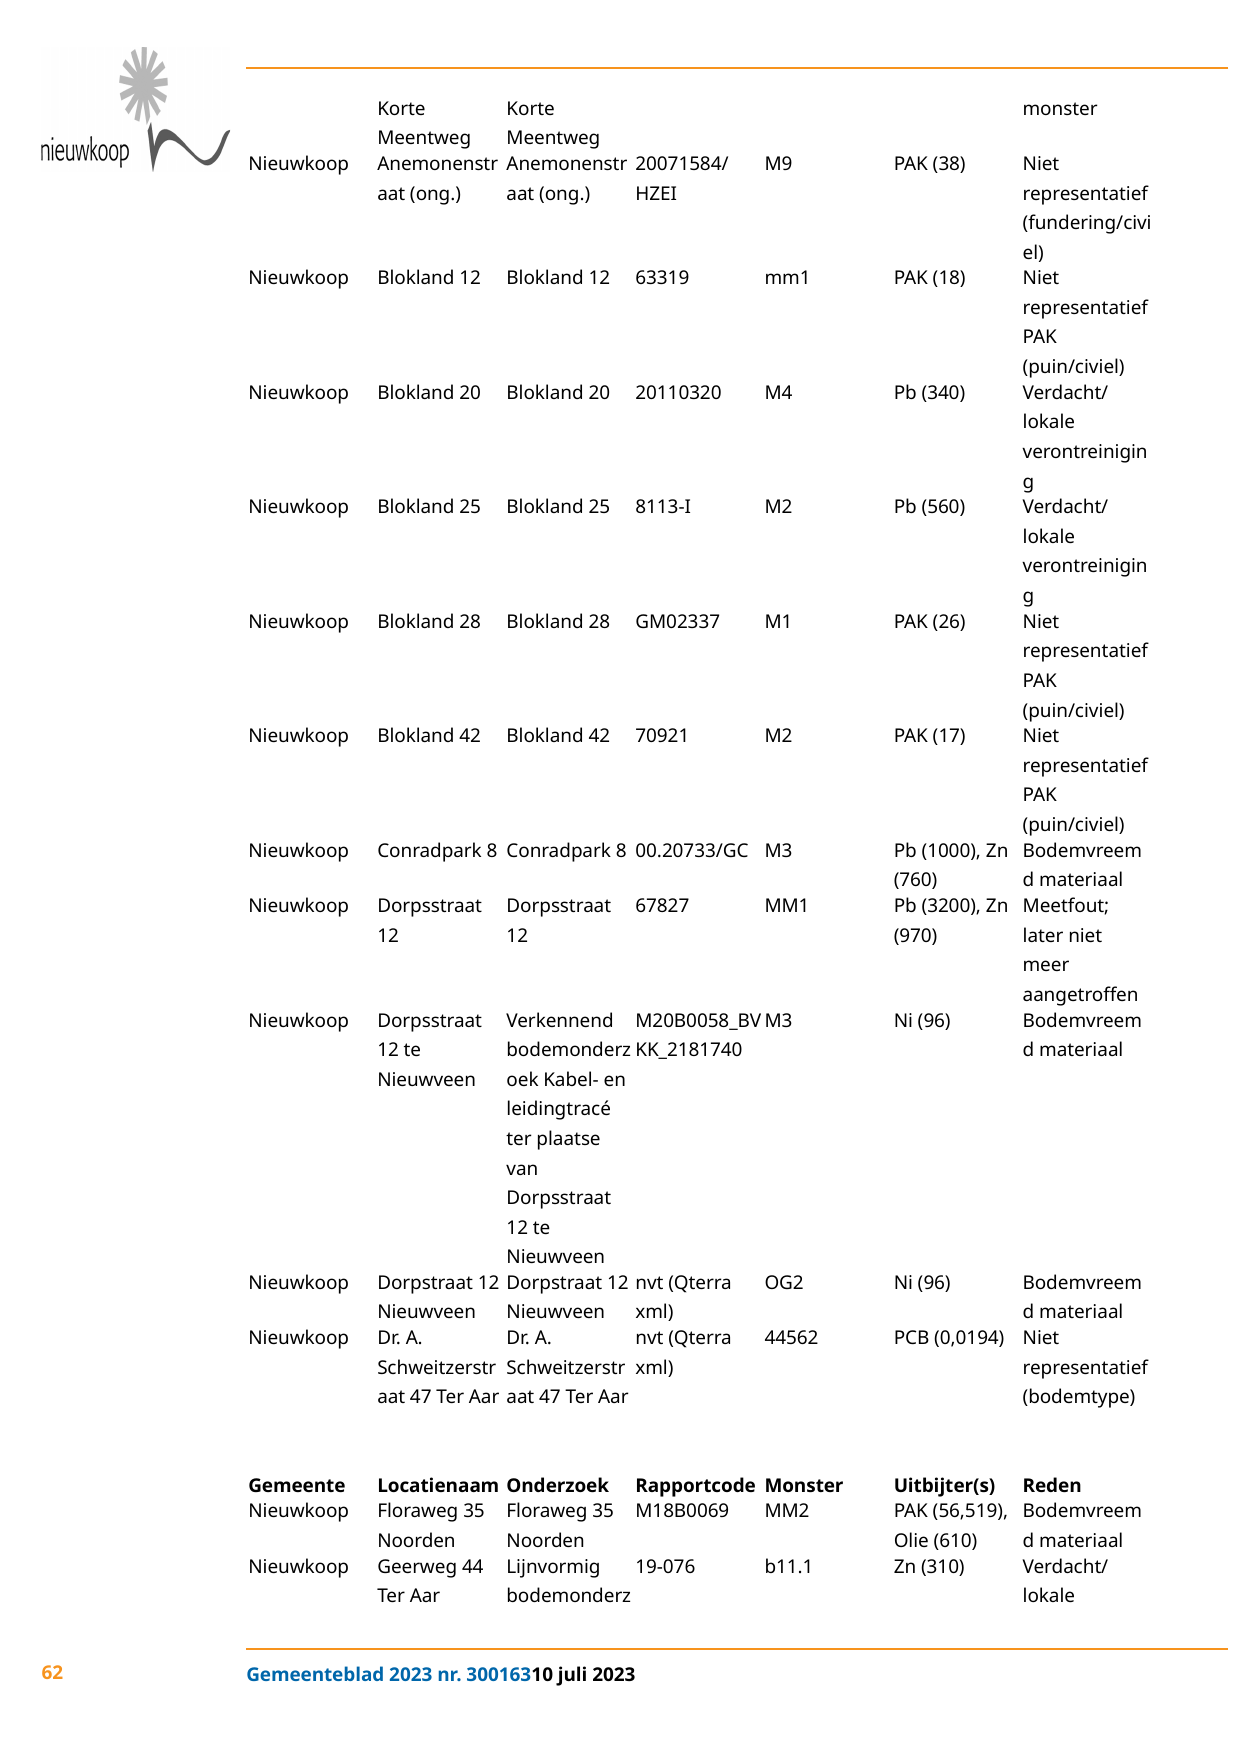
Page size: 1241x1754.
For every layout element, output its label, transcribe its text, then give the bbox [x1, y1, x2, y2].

table_cell Verdacht/lokale verontreiniging [1023, 494, 1152, 608]
table_cell Ni (96) [894, 1007, 1022, 1269]
table_cell M18B0069 [635, 1498, 764, 1553]
table_cell 63319 [635, 265, 764, 379]
table_cell Anemonenstraat (ong.) [377, 150, 506, 264]
table_cell Nieuwkoop [248, 379, 377, 493]
table_cell PAK (18) [894, 265, 1022, 379]
table_cell Dorpsstraat 12 [377, 892, 506, 1007]
table_cell M3 [764, 837, 893, 892]
table_cell [764, 95, 893, 150]
table_cell PAK (56,519), Olie (610) [894, 1498, 1022, 1553]
table_cell Zn (310) [894, 1553, 1022, 1608]
table_cell Blokland 28 [506, 608, 635, 722]
table_cell Nieuwkoop [248, 1498, 377, 1553]
table_cell Korte Meentweg [377, 95, 506, 150]
table_cell Dr. A. Schweitzerstraat 47 Ter Aar [377, 1325, 506, 1409]
table_cell M20B0058_BVKK_2181740 [635, 1007, 764, 1269]
table_cell MM1 [764, 892, 893, 1007]
table_cell Conradpark 8 [506, 837, 635, 892]
table_cell Verdacht/lokale verontreiniging [1023, 379, 1152, 493]
table_cell M1 [764, 608, 893, 722]
table_cell [894, 95, 1022, 150]
table_cell nvt (Qterra xml) [635, 1269, 764, 1324]
table_cell Niet representatief (fundering/civiel) [1023, 150, 1152, 264]
table_cell Dorpsstraat 12 te Nieuwveen [377, 1007, 506, 1269]
table_cell Nieuwkoop [248, 1325, 377, 1409]
table_cell Verkennend bodemonderzoek Kabel- en leidingtracé ter plaatse van Dorpsstraat 12 te Nieuwveen [506, 1007, 635, 1269]
table_cell Blokland 42 [506, 723, 635, 837]
table_cell Blokland 20 [506, 379, 635, 493]
table_cell Lijnvormig bodemonderz [506, 1553, 635, 1608]
table_cell Pb (3200), Zn (970) [894, 892, 1022, 1007]
table_cell Ni (96) [894, 1269, 1022, 1324]
table_cell Blokland 12 [377, 265, 506, 379]
table_cell Nieuwkoop [248, 723, 377, 837]
table_cell M3 [764, 1007, 893, 1269]
table_cell PAK (38) [894, 150, 1022, 264]
table_cell Floraweg 35 Noorden [506, 1498, 635, 1553]
table_cell [635, 95, 764, 150]
table_header Reden [1023, 1472, 1152, 1498]
table_cell M9 [764, 150, 893, 264]
table_cell Nieuwkoop [248, 892, 377, 1007]
table_cell Niet representatief PAK (puin/civiel) [1023, 723, 1152, 837]
table_cell Pb (1000), Zn (760) [894, 837, 1022, 892]
table_header Rapportcode [635, 1472, 764, 1498]
table_cell Blokland 28 [377, 608, 506, 722]
table_cell Niet representatief PAK (puin/civiel) [1023, 608, 1152, 722]
table_cell 70921 [635, 723, 764, 837]
table_cell Nieuwkoop [248, 1007, 377, 1269]
table_cell PCB (0,0194) [894, 1325, 1022, 1409]
table_cell 44562 [764, 1325, 893, 1409]
table_cell Dr. A. Schweitzerstraat 47 Ter Aar [506, 1325, 635, 1409]
table_cell Nieuwkoop [248, 265, 377, 379]
table_cell mm1 [764, 265, 893, 379]
table_cell Dorpstraat 12 Nieuwveen [377, 1269, 506, 1324]
table_cell Nieuwkoop [248, 1553, 377, 1608]
table_cell M2 [764, 494, 893, 608]
table_cell Geerweg 44 Ter Aar [377, 1553, 506, 1608]
table_cell Bodemvreemd materiaal [1023, 837, 1152, 892]
table_cell M2 [764, 723, 893, 837]
table_cell Floraweg 35 Noorden [377, 1498, 506, 1553]
table_cell Dorpstraat 12 Nieuwveen [506, 1269, 635, 1324]
table_cell Blokland 20 [377, 379, 506, 493]
table_cell Blokland 25 [506, 494, 635, 608]
table_cell Niet representatief (bodemtype) [1023, 1325, 1152, 1409]
table_cell Conradpark 8 [377, 837, 506, 892]
table_cell 8113-I [635, 494, 764, 608]
table_cell GM02337 [635, 608, 764, 722]
table_cell 20071584/HZEI [635, 150, 764, 264]
table_cell 67827 [635, 892, 764, 1007]
table_cell Anemonenstraat (ong.) [506, 150, 635, 264]
table_cell Nieuwkoop [248, 150, 377, 264]
table_header Gemeente [248, 1472, 377, 1498]
table_cell PAK (26) [894, 608, 1022, 722]
table_cell 20110320 [635, 379, 764, 493]
table_cell 19-076 [635, 1553, 764, 1608]
table_cell Nieuwkoop [248, 494, 377, 608]
table_cell nvt (Qterra xml) [635, 1325, 764, 1409]
picture [41, 47, 231, 172]
table_header Onderzoek [506, 1472, 635, 1498]
table_cell Nieuwkoop [248, 837, 377, 892]
table_cell M4 [764, 379, 893, 493]
table_header Monster [764, 1472, 893, 1498]
table_cell 00.20733/GC [635, 837, 764, 892]
table_cell Blokland 42 [377, 723, 506, 837]
table_cell MM2 [764, 1498, 893, 1553]
table_cell Verdacht/lokale [1023, 1553, 1152, 1608]
table_cell monster [1023, 95, 1152, 150]
table_cell OG2 [764, 1269, 893, 1324]
table_cell Nieuwkoop [248, 1269, 377, 1324]
table_cell Korte Meentweg [506, 95, 635, 150]
table_cell Dorpsstraat 12 [506, 892, 635, 1007]
table_cell Blokland 12 [506, 265, 635, 379]
table_cell PAK (17) [894, 723, 1022, 837]
table_cell b11.1 [764, 1553, 893, 1608]
table_cell Nieuwkoop [248, 608, 377, 722]
table_header Locatienaam [377, 1472, 506, 1498]
table_header Uitbijter(s) [894, 1472, 1022, 1498]
table_cell Bodemvreemd materiaal [1023, 1269, 1152, 1324]
table_cell Pb (560) [894, 494, 1022, 608]
table_cell Blokland 25 [377, 494, 506, 608]
table_cell Pb (340) [894, 379, 1022, 493]
table_cell Meetfout; later niet meer aangetroffen [1023, 892, 1152, 1007]
table_cell Niet representatief PAK (puin/civiel) [1023, 265, 1152, 379]
table_cell [248, 95, 377, 150]
table_cell Bodemvreemd materiaal [1023, 1498, 1152, 1553]
table_cell Bodemvreemd materiaal [1023, 1007, 1152, 1269]
